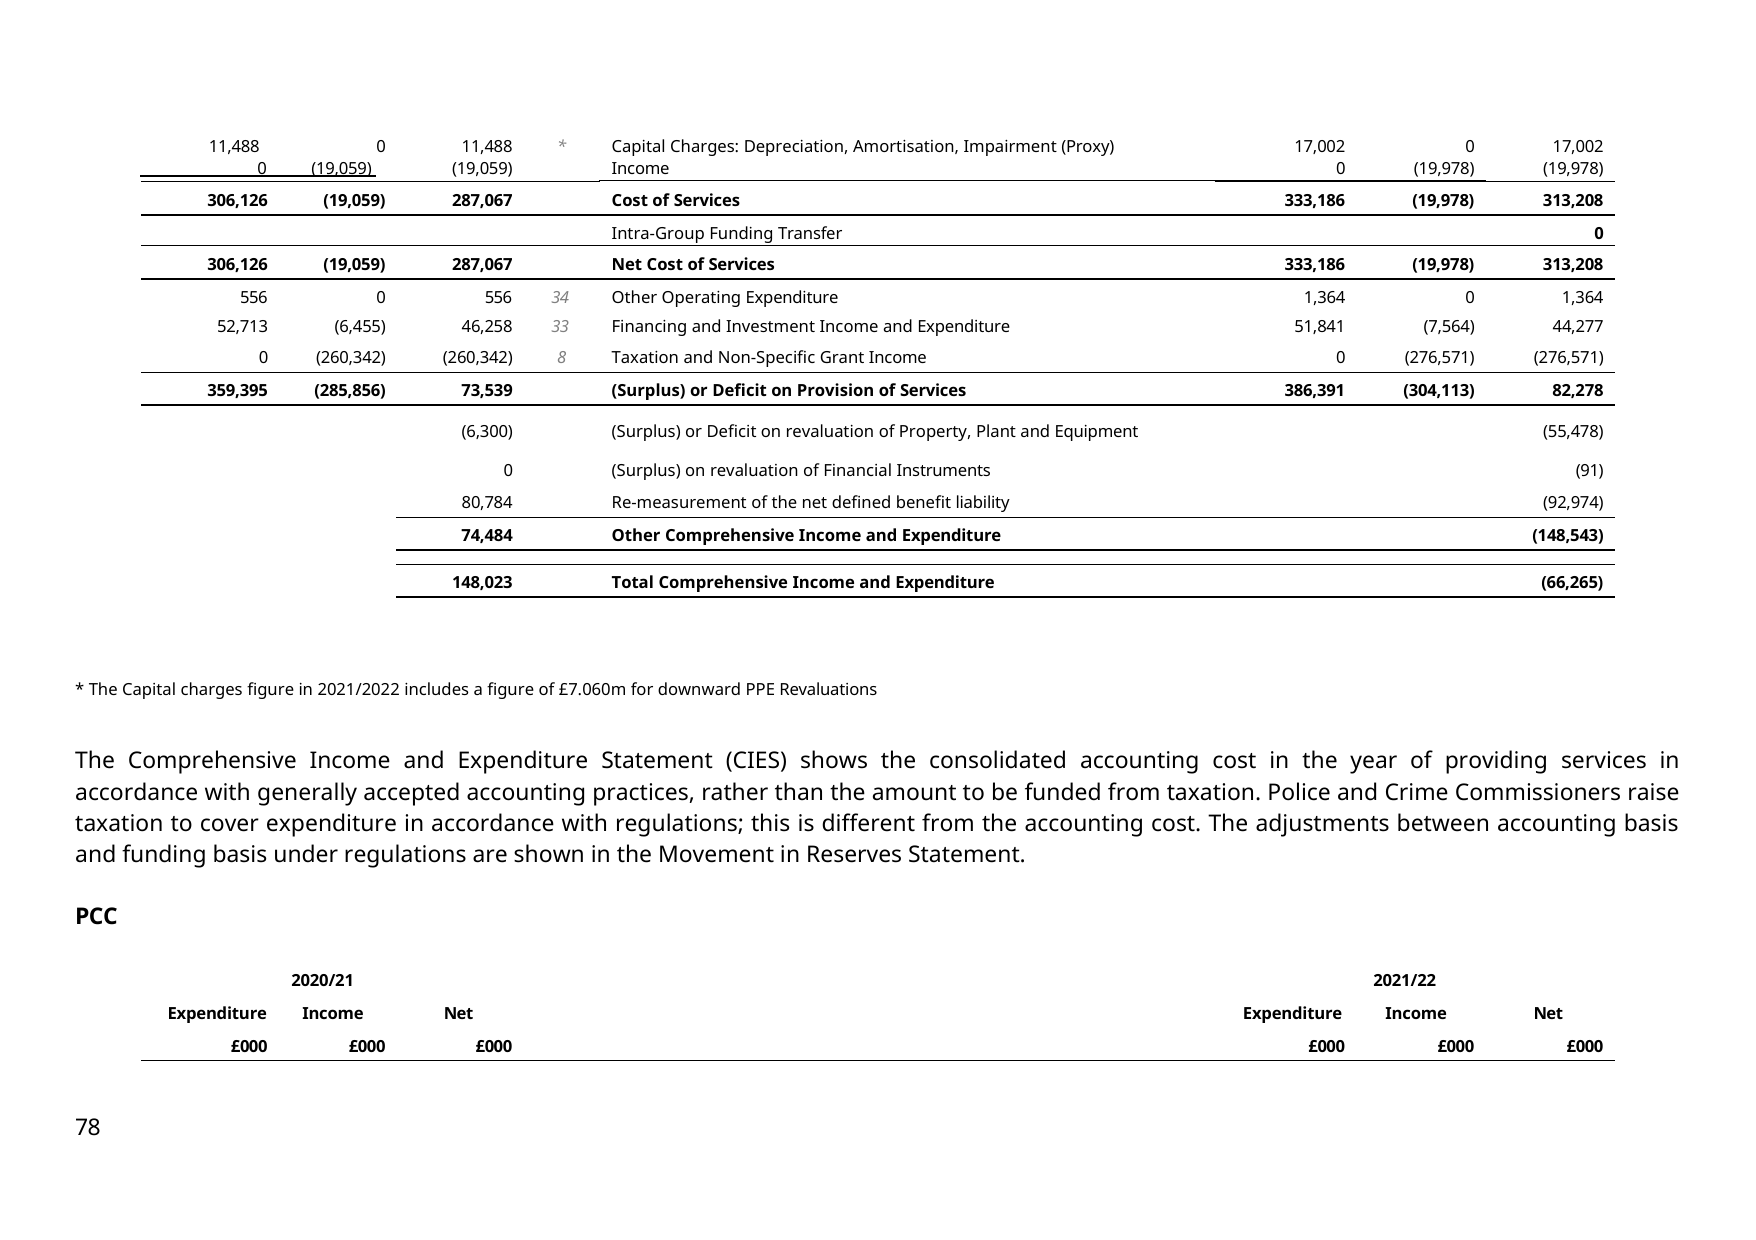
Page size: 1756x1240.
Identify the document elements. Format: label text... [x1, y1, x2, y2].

table_cell (19,059) [412, 158, 526, 180]
table_cell 0 [285, 138, 412, 158]
table_cell (6,300) [396, 406, 532, 448]
table_cell Capital Charges: Depreciation, Amortisation, Impairment (Proxy) [599, 138, 1217, 158]
table_cell 0 [141, 340, 279, 372]
table_cell 333,186 [1215, 246, 1362, 278]
table_cell Net Cost of Services [600, 246, 1214, 278]
table_cell [600, 551, 1214, 563]
table_cell [532, 551, 600, 563]
table_cell 34 [532, 280, 600, 309]
table_cell Net [415, 995, 552, 1028]
table_cell Intra-Group Funding Transfer [600, 216, 1214, 245]
table_cell [279, 549, 396, 563]
table_cell 52,713 [141, 309, 279, 340]
table_cell [141, 549, 279, 563]
table_cell [1215, 518, 1362, 549]
table_header 313,208 [1496, 182, 1615, 214]
table_cell (92,974) [1496, 485, 1615, 517]
table_cell 306,126 [141, 246, 279, 278]
table_header [552, 969, 1026, 995]
table_cell (148,543) [1496, 518, 1615, 549]
table_cell 80,784 [396, 485, 532, 517]
table_cell Other Operating Expenditure [600, 280, 1214, 309]
table_cell Taxation and Non-Specific Grant Income [600, 340, 1214, 372]
table_cell [279, 406, 396, 448]
table_cell £000 [285, 1028, 414, 1060]
table_cell (19,978) [1362, 246, 1496, 278]
table_cell [141, 517, 279, 549]
table_cell [141, 485, 279, 517]
table_cell 74,484 [396, 518, 532, 549]
table_cell [1215, 406, 1362, 448]
table_cell 313,208 [1496, 246, 1615, 278]
table_cell [279, 485, 396, 517]
table_cell Expenditure [1026, 995, 1365, 1028]
table_cell [141, 448, 279, 485]
table_cell (6,455) [279, 309, 396, 340]
table_cell [1362, 518, 1496, 549]
table_header [141, 969, 285, 995]
table_cell 51,841 [1215, 309, 1362, 340]
table_cell (Surplus) or Deficit on revaluation of Property, Plant and Equipment [600, 406, 1214, 448]
table_cell [532, 246, 600, 278]
table_cell [526, 158, 599, 180]
table_cell (19,978) [1486, 158, 1615, 180]
table_cell [141, 406, 279, 448]
table_cell (55,478) [1496, 406, 1615, 448]
table_cell £000 [1504, 1028, 1614, 1060]
table_cell 73,539 [396, 373, 532, 404]
table_header 333,186 [1215, 182, 1362, 214]
table_cell [1362, 485, 1496, 517]
table_cell (66,265) [1496, 565, 1615, 596]
table_cell 1,364 [1496, 280, 1615, 309]
table_cell [532, 565, 600, 596]
table_cell 0 [1215, 340, 1362, 372]
table_cell [1362, 551, 1496, 563]
table_header [415, 969, 552, 995]
table_cell 17,002 [1486, 138, 1615, 158]
table_cell 46,258 [396, 309, 532, 340]
subtitle PCC [75, 900, 1722, 932]
table_cell [532, 406, 600, 448]
table_cell (19,059) [279, 246, 396, 278]
table_cell [552, 995, 1026, 1028]
table_cell [279, 216, 396, 245]
table_cell Total Comprehensive Income and Expenditure [600, 565, 1214, 596]
table_cell 148,023 [396, 565, 532, 596]
table_cell [396, 216, 532, 245]
table_cell [1215, 485, 1362, 517]
table_header [1026, 969, 1365, 995]
table_cell [279, 564, 396, 596]
table_cell 82,278 [1496, 373, 1615, 404]
table_cell 0 [141, 158, 285, 175]
table_cell [141, 564, 279, 596]
table_cell 11,488 [412, 138, 526, 158]
table_cell 33 [532, 309, 600, 340]
table_cell [396, 551, 532, 563]
table_cell £000 [415, 1028, 552, 1060]
table_cell [1362, 406, 1496, 448]
table_cell [1362, 216, 1496, 245]
table_cell 11,488 [141, 138, 285, 158]
table_cell [532, 485, 600, 517]
table_cell (276,571) [1362, 340, 1496, 372]
table_cell (285,856) [279, 373, 396, 404]
table_header (19,978) [1362, 182, 1496, 214]
table_cell Re-measurement of the net defined benefit liability [600, 485, 1214, 517]
table_cell [532, 518, 600, 549]
table_cell 0 [396, 448, 532, 485]
table_cell (Surplus) or Deficit on Provision of Services [600, 373, 1214, 404]
table_cell (260,342) [279, 340, 396, 372]
table_cell 0 [1217, 158, 1365, 180]
table_cell [532, 373, 600, 404]
table_header 306,126 [141, 182, 279, 214]
table_cell 556 [396, 280, 532, 309]
table_cell [279, 517, 396, 549]
table_cell [1496, 551, 1615, 563]
table_cell (304,113) [1362, 373, 1496, 404]
table_header [1504, 969, 1614, 995]
table_cell £000 [141, 1028, 285, 1060]
table_cell Income [1365, 995, 1504, 1028]
table_cell Financing and Investment Income and Expenditure [600, 309, 1214, 340]
table_cell (276,571) [1496, 340, 1615, 372]
table_cell [1215, 448, 1362, 485]
table_cell (19,978) [1365, 158, 1486, 180]
table_cell 44,277 [1496, 309, 1615, 340]
text The Comprehensive Income and Expenditure Statement (CIES) shows the consolidated accounting cost in the year of providing services in accordance with generally accepted accounting practices, rather than the amount to be funded from taxation. Police and Crime Commissioners raise taxation to cover expenditure in accordance with regulations; this is different from the accounting cost. The adjustments between accounting basis and funding basis under regulations are shown in the Movement in Reserves Statement. [75, 744, 1681, 869]
table_cell (260,342) [396, 340, 532, 372]
table_cell [1362, 565, 1496, 596]
table_cell * [526, 138, 599, 158]
table_cell [141, 216, 279, 245]
table_cell 8 [532, 340, 600, 372]
table_cell 1,364 [1215, 280, 1362, 309]
table_cell 17,002 [1217, 138, 1365, 158]
table_cell 359,395 [141, 373, 279, 404]
table_cell (Surplus) on revaluation of Financial Instruments [600, 448, 1214, 485]
table_cell 386,391 [1215, 373, 1362, 404]
table_cell [1215, 551, 1362, 563]
table_header 2021/22 [1365, 969, 1504, 995]
table_cell [1215, 565, 1362, 596]
table_cell 287,067 [396, 246, 532, 278]
table_cell [1362, 448, 1496, 485]
table_cell [532, 448, 600, 485]
table_cell £000 [1026, 1028, 1365, 1060]
table_cell £000 [1365, 1028, 1504, 1060]
table_cell 0 [1365, 138, 1486, 158]
table_cell Expenditure [141, 995, 285, 1028]
table_header [532, 182, 600, 214]
table_cell 0 [1362, 280, 1496, 309]
table_cell 0 [279, 280, 396, 309]
table_cell (19,059) [285, 158, 412, 180]
table_cell (91) [1496, 448, 1615, 485]
table_cell Net [1504, 995, 1614, 1028]
table_cell Income [599, 158, 1217, 180]
table_cell 556 [141, 280, 279, 309]
table_header 2020/21 [285, 969, 414, 995]
table_cell Income [285, 995, 414, 1028]
table_header Cost of Services [600, 181, 1214, 214]
text * The Capital charges figure in 2021/2022 includes a figure of £7.060m for downward PPE Revaluations [75, 678, 1722, 701]
table_header 287,067 [396, 182, 532, 214]
table_cell (7,564) [1362, 309, 1496, 340]
table_cell [1215, 216, 1362, 245]
table_cell Other Comprehensive Income and Expenditure [600, 518, 1214, 549]
table_cell [552, 1028, 1026, 1060]
table_header (19,059) [279, 182, 396, 214]
table_cell 0 [1496, 216, 1615, 245]
table_cell [279, 448, 396, 485]
table_cell [532, 216, 600, 245]
